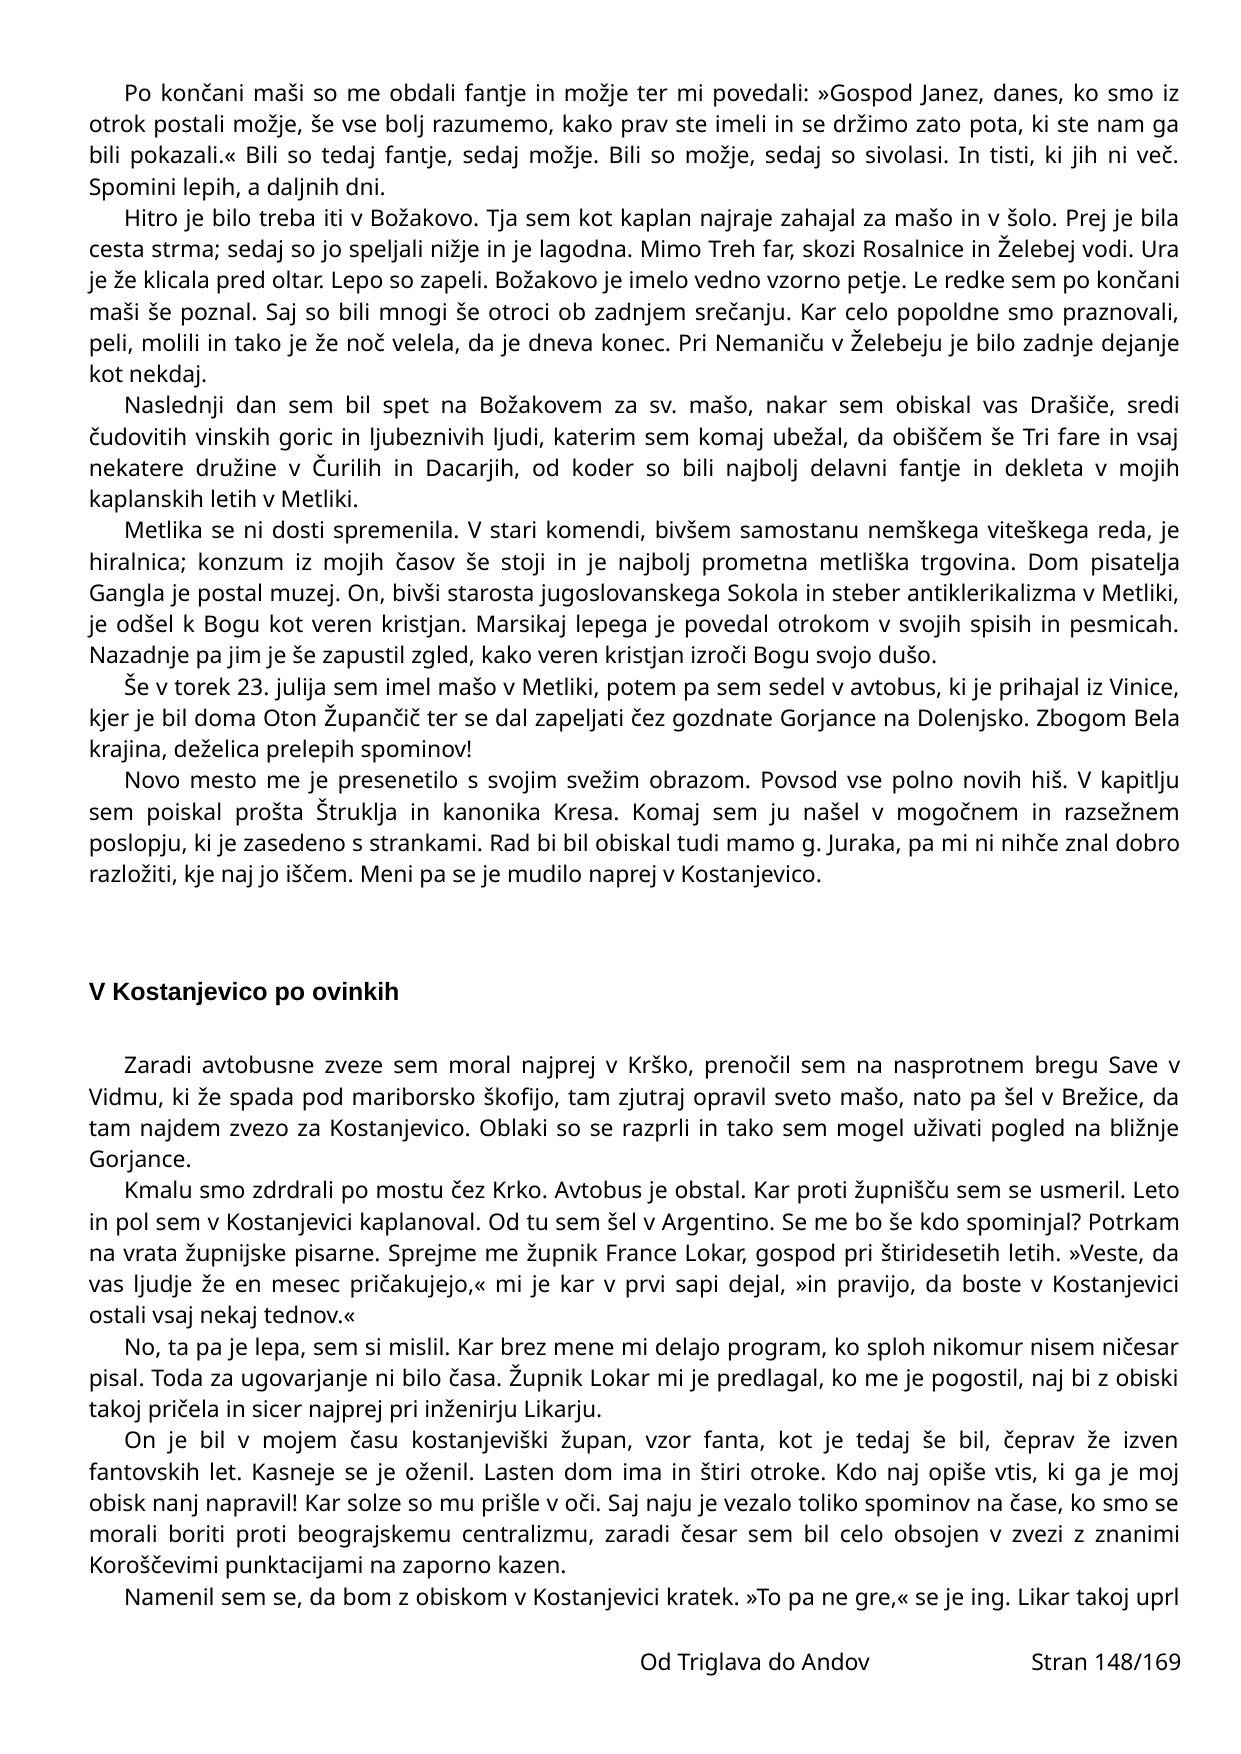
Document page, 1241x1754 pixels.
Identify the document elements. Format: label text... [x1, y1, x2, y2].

text Še v torek 23. julija sem imel mašo v Metliki, potem pa sem sedel v avtobus, ki je prihajal iz Vinice, kjer je bil doma Oton Župančič ter se dal zapeljati čez gozdnate Gorjance na Dolenjsko. Zbogom Bela krajina, deželica prelepih spominov! [88, 671, 1181, 764]
text Metlika se ni dosti spremenila. V stari komendi, bivšem samostanu nemškega viteškega reda, je hiralnica; konzum iz mojih časov še stoji in je najbolj prometna metliška trgovina. Dom pisatelja Gangla je postal muzej. On, bivši starosta jugoslovanskega Sokola in steber antiklerikalizma v Metliki, je odšel k Bogu kot veren kristjan. Marsikaj lepega je povedal otrokom v svojih spisih in pesmicah. Nazadnje pa jim je še zapustil zgled, kako veren kristjan izroči Bogu svojo dušo. [88, 514, 1181, 671]
text Namenil sem se, da bom z obiskom v Kostanjevici kratek. »To pa ne gre,« se je ing. Likar takoj uprl [88, 1581, 1181, 1612]
text No, ta pa je lepa, sem si mislil. Kar brez mene mi delajo program, ko sploh nikomur nisem ničesar pisal. Toda za ugovarjanje ni bilo časa. Župnik Lokar mi je predlagal, ko me je pogostil, naj bi z obiski takoj pričela in sicer najprej pri inženirju Likarju. [88, 1331, 1181, 1424]
text Kmalu smo zdrdrali po mostu čez Krko. Avtobus je obstal. Kar proti župnišču sem se usmeril. Leto in pol sem v Kostanjevici kaplanoval. Od tu sem šel v Argentino. Se me bo še kdo spominjal? Potrkam na vrata župnijske pisarne. Sprejme me župnik France Lokar, gospod pri štiridesetih letih. »Veste, da vas ljudje že en mesec pričakujejo,« mi je kar v prvi sapi dejal, »in pravijo, da boste v Kostanjevici ostali vsaj nekaj tednov.« [88, 1174, 1181, 1331]
text Zaradi avtobusne zveze sem moral najprej v Krško, prenočil sem na nasprotnem bregu Save v Vidmu, ki že spada pod mariborsko škofijo, tam zjutraj opravil sveto mašo, nato pa šel v Brežice, da tam najdem zvezo za Kostanjevico. Oblaki so se razprli in tako sem mogel uživati pogled na bližnje Gorjance. [88, 1049, 1181, 1174]
text Naslednji dan sem bil spet na Božakovem za sv. mašo, nakar sem obiskal vas Drašiče, sredi čudovitih vinskih goric in ljubeznivih ljudi, katerim sem komaj ubežal, da obiščem še Tri fare in vsaj nekatere družine v Čurilih in Dacarjih, od koder so bili najbolj delavni fantje in dekleta v mojih kaplanskih letih v Metliki. [88, 389, 1181, 514]
text On je bil v mojem času kostanjeviški župan, vzor fanta, kot je tedaj še bil, čeprav že izven fantovskih let. Kasneje se je oženil. Lasten dom ima in štiri otroke. Kdo naj opiše vtis, ki ga je moj obisk nanj napravil! Kar solze so mu prišle v oči. Saj naju je vezalo toliko spominov na čase, ko smo se morali boriti proti beograjskemu centralizmu, zaradi česar sem bil celo obsojen v zvezi z znanimi Koroščevimi punktacijami na zaporno kazen. [88, 1424, 1181, 1581]
text Novo mesto me je presenetilo s svojim svežim obrazom. Povsod vse polno novih hiš. V kapitlju sem poiskal prošta Štruklja in kanonika Kresa. Komaj sem ju našel v mogočnem in razsežnem poslopju, ki je zasedeno s strankami. Rad bi bil obiskal tudi mamo g. Juraka, pa mi ni nihče znal dobro razložiti, kje naj jo iščem. Meni pa se je mudilo naprej v Kostanjevico. [88, 764, 1181, 889]
text Po končani maši so me obdali fantje in možje ter mi povedali: »Gospod Janez, danes, ko smo iz otrok postali možje, še vse bolj razumemo, kako prav ste imeli in se držimo zato pota, ki ste nam ga bili pokazali.« Bili so tedaj fantje, sedaj možje. Bili so možje, sedaj so sivolasi. In tisti, ki jih ni več. Spomini lepih, a daljnih dni. [88, 77, 1181, 202]
text Hitro je bilo treba iti v Božakovo. Tja sem kot kaplan najraje zahajal za mašo in v šolo. Prej je bila cesta strma; sedaj so jo speljali nižje in je lagodna. Mimo Treh far, skozi Rosalnice in Želebej vodi. Ura je že klicala pred oltar. Lepo so zapeli. Božakovo je imelo vedno vzorno petje. Le redke sem po končani maši še poznal. Saj so bili mnogi še otroci ob zadnjem srečanju. Kar celo popoldne smo praznovali, peli, molili in tako je že noč velela, da je dneva konec. Pri Nemaniču v Želebeju je bilo zadnje dejanje kot nekdaj. [88, 202, 1181, 389]
subtitle V Kostanjevico po ovinkih [88, 977, 1181, 1006]
